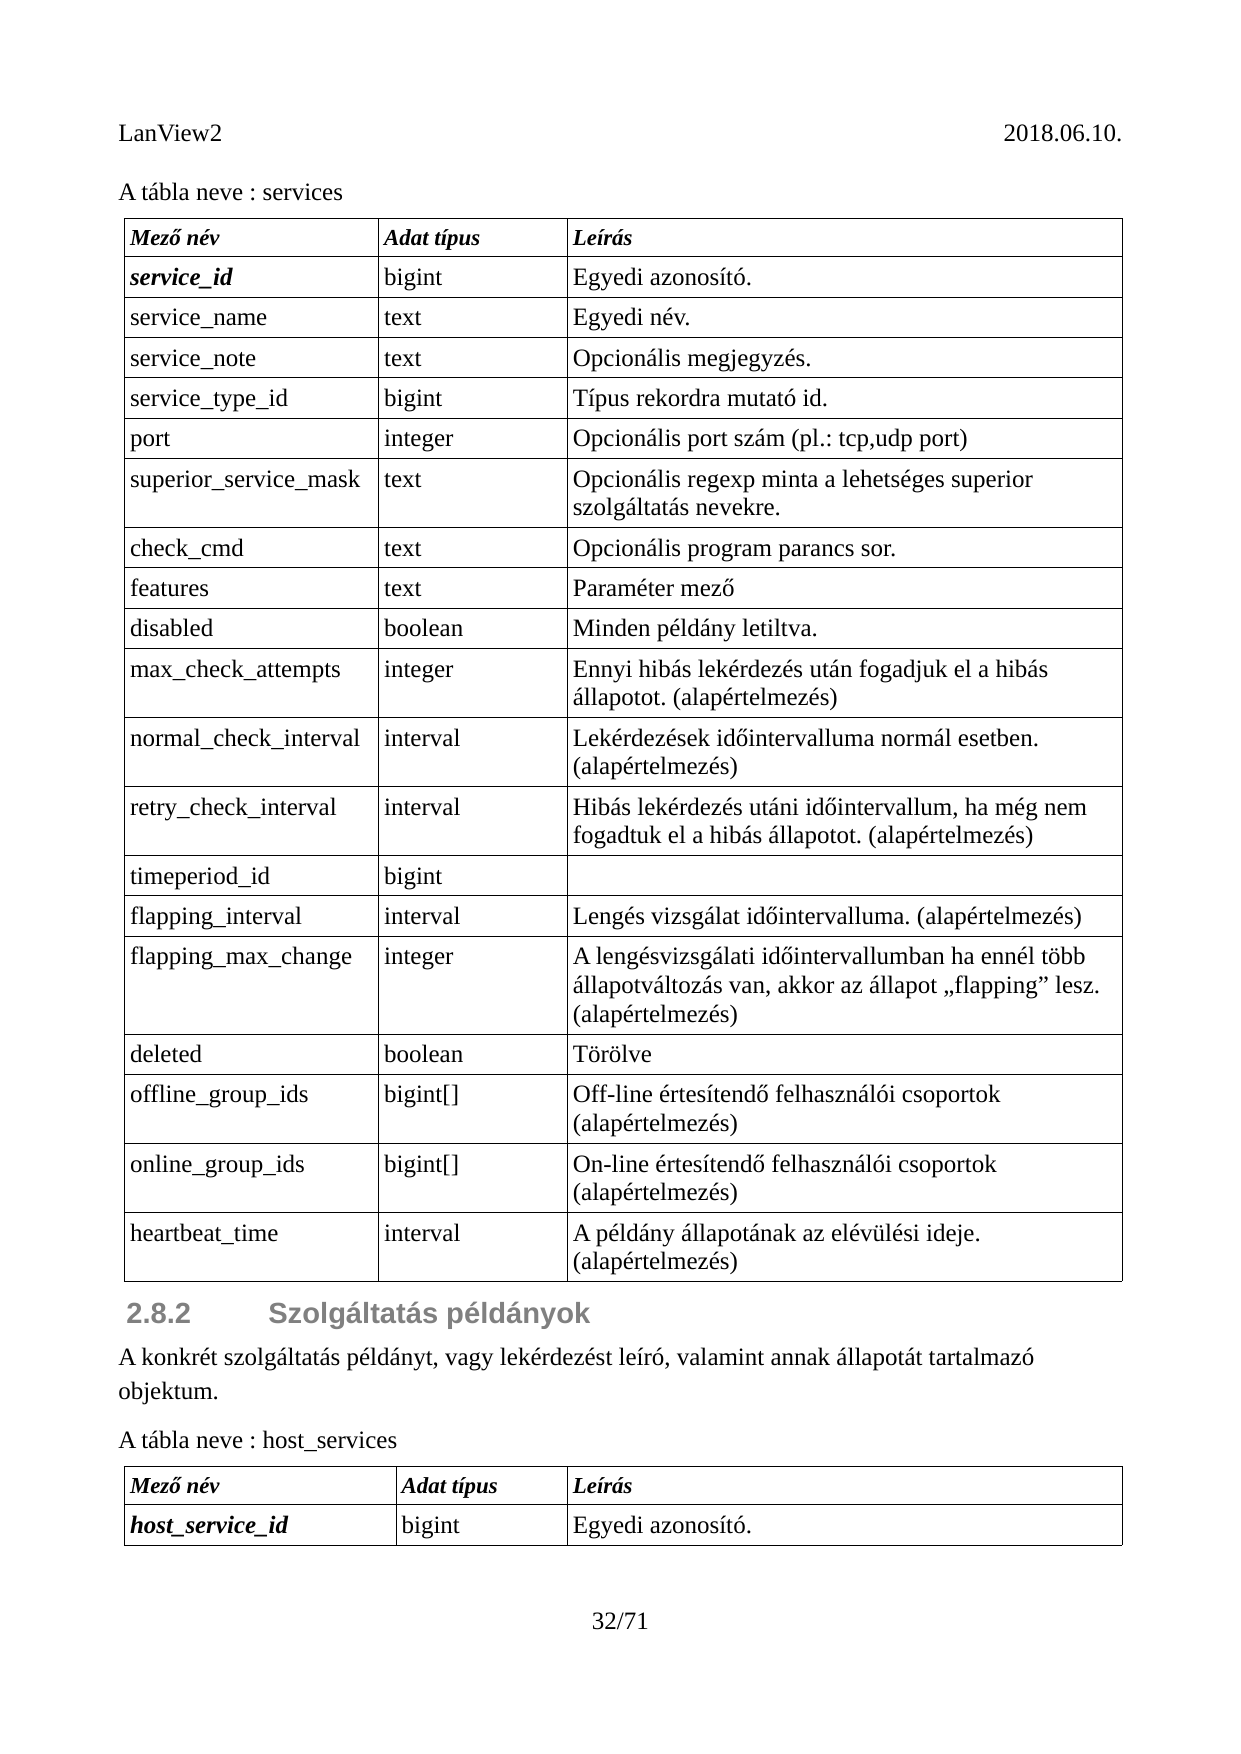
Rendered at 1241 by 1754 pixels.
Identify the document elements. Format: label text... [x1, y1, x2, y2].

table_cell Hibás lekérdezés utáni időintervallum, ha még nem fogadtuk el a hibás állapotot. (alapértelmezés) [568, 787, 1122, 855]
table_cell deleted [125, 1035, 378, 1074]
table_header Leírás [568, 1467, 1122, 1504]
table_cell Egyedi azonosító. [568, 257, 1122, 297]
table_cell [568, 856, 1122, 895]
table_header Adat típus [379, 219, 567, 256]
table_cell text [379, 338, 567, 377]
table_cell features [125, 568, 378, 607]
text A konkrét szolgáltatás példányt, vagy lekérdezést leíró, valamint annak állapotát tartalmazó objektum. [118, 1342, 1122, 1405]
table_cell Lekérdezések időintervalluma normál esetben. (alapértelmezés) [568, 718, 1122, 786]
table_cell bigint [397, 1505, 567, 1545]
table_cell integer [379, 937, 567, 1033]
table_cell Egyedi név. [568, 298, 1122, 337]
table_cell superior_service_mask [125, 459, 378, 527]
table_cell On-line értesítendő felhasználói csoportok (alapértelmezés) [568, 1144, 1122, 1212]
table_cell integer [379, 649, 567, 717]
table_cell Típus rekordra mutató id. [568, 378, 1122, 417]
table_cell text [379, 459, 567, 527]
table_cell text [379, 528, 567, 567]
table_cell interval [379, 718, 567, 786]
table_cell disabled [125, 609, 378, 648]
table_cell interval [379, 787, 567, 855]
table_cell max_check_attempts [125, 649, 378, 717]
table_cell service_name [125, 298, 378, 337]
table_cell Lengés vizsgálat időintervalluma. (alapértelmezés) [568, 896, 1122, 936]
table_cell boolean [379, 1035, 567, 1074]
table_cell Egyedi azonosító. [568, 1505, 1122, 1545]
table_cell bigint[] [379, 1144, 567, 1212]
table_cell bigint [379, 856, 567, 895]
table_header Leírás [568, 219, 1122, 256]
table_cell Törölve [568, 1035, 1122, 1074]
table_cell service_id [125, 257, 378, 297]
table_cell port [125, 419, 378, 458]
table_cell A példány állapotának az elévülési ideje. (alapértelmezés) [568, 1213, 1122, 1281]
table_cell offline_group_ids [125, 1075, 378, 1143]
table_cell Minden példány letiltva. [568, 609, 1122, 648]
table_cell flapping_interval [125, 896, 378, 936]
text A tábla neve : host_services [118, 1425, 1122, 1454]
table_cell text [379, 298, 567, 337]
table_cell interval [379, 896, 567, 936]
table_header Mező név [125, 1467, 396, 1504]
table_cell integer [379, 419, 567, 458]
table_cell check_cmd [125, 528, 378, 567]
table_cell host_service_id [125, 1505, 396, 1545]
table_cell Paraméter mező [568, 568, 1122, 607]
table_cell heartbeat_time [125, 1213, 378, 1281]
table_cell service_type_id [125, 378, 378, 417]
table_cell normal_check_interval [125, 718, 378, 786]
table_cell Off-line értesítendő felhasználói csoportok (alapértelmezés) [568, 1075, 1122, 1143]
table_header Adat típus [397, 1467, 567, 1504]
table_cell A lengésvizsgálati időintervallumban ha ennél több állapotváltozás van, akkor az állapot „flapping” lesz. (alapértelmezés) [568, 937, 1122, 1033]
table_cell timeperiod_id [125, 856, 378, 895]
table_cell Opcionális megjegyzés. [568, 338, 1122, 377]
table_cell boolean [379, 609, 567, 648]
table_cell Opcionális port szám (pl.: tcp,udp port) [568, 419, 1122, 458]
table_cell bigint [379, 257, 567, 297]
table_cell Opcionális regexp minta a lehetséges superior szolgáltatás nevekre. [568, 459, 1122, 527]
subtitle Szolgáltatás példányok [118, 1296, 1122, 1329]
table_header Mező név [125, 219, 378, 256]
table_cell Ennyi hibás lekérdezés után fogadjuk el a hibás állapotot. (alapértelmezés) [568, 649, 1122, 717]
table_cell service_note [125, 338, 378, 377]
text A tábla neve : services [118, 177, 1122, 206]
table_cell retry_check_interval [125, 787, 378, 855]
table_cell interval [379, 1213, 567, 1281]
table_cell Opcionális program parancs sor. [568, 528, 1122, 567]
table_cell bigint [379, 378, 567, 417]
table_cell online_group_ids [125, 1144, 378, 1212]
table_cell text [379, 568, 567, 607]
table_cell flapping_max_change [125, 937, 378, 1033]
table_cell bigint[] [379, 1075, 567, 1143]
